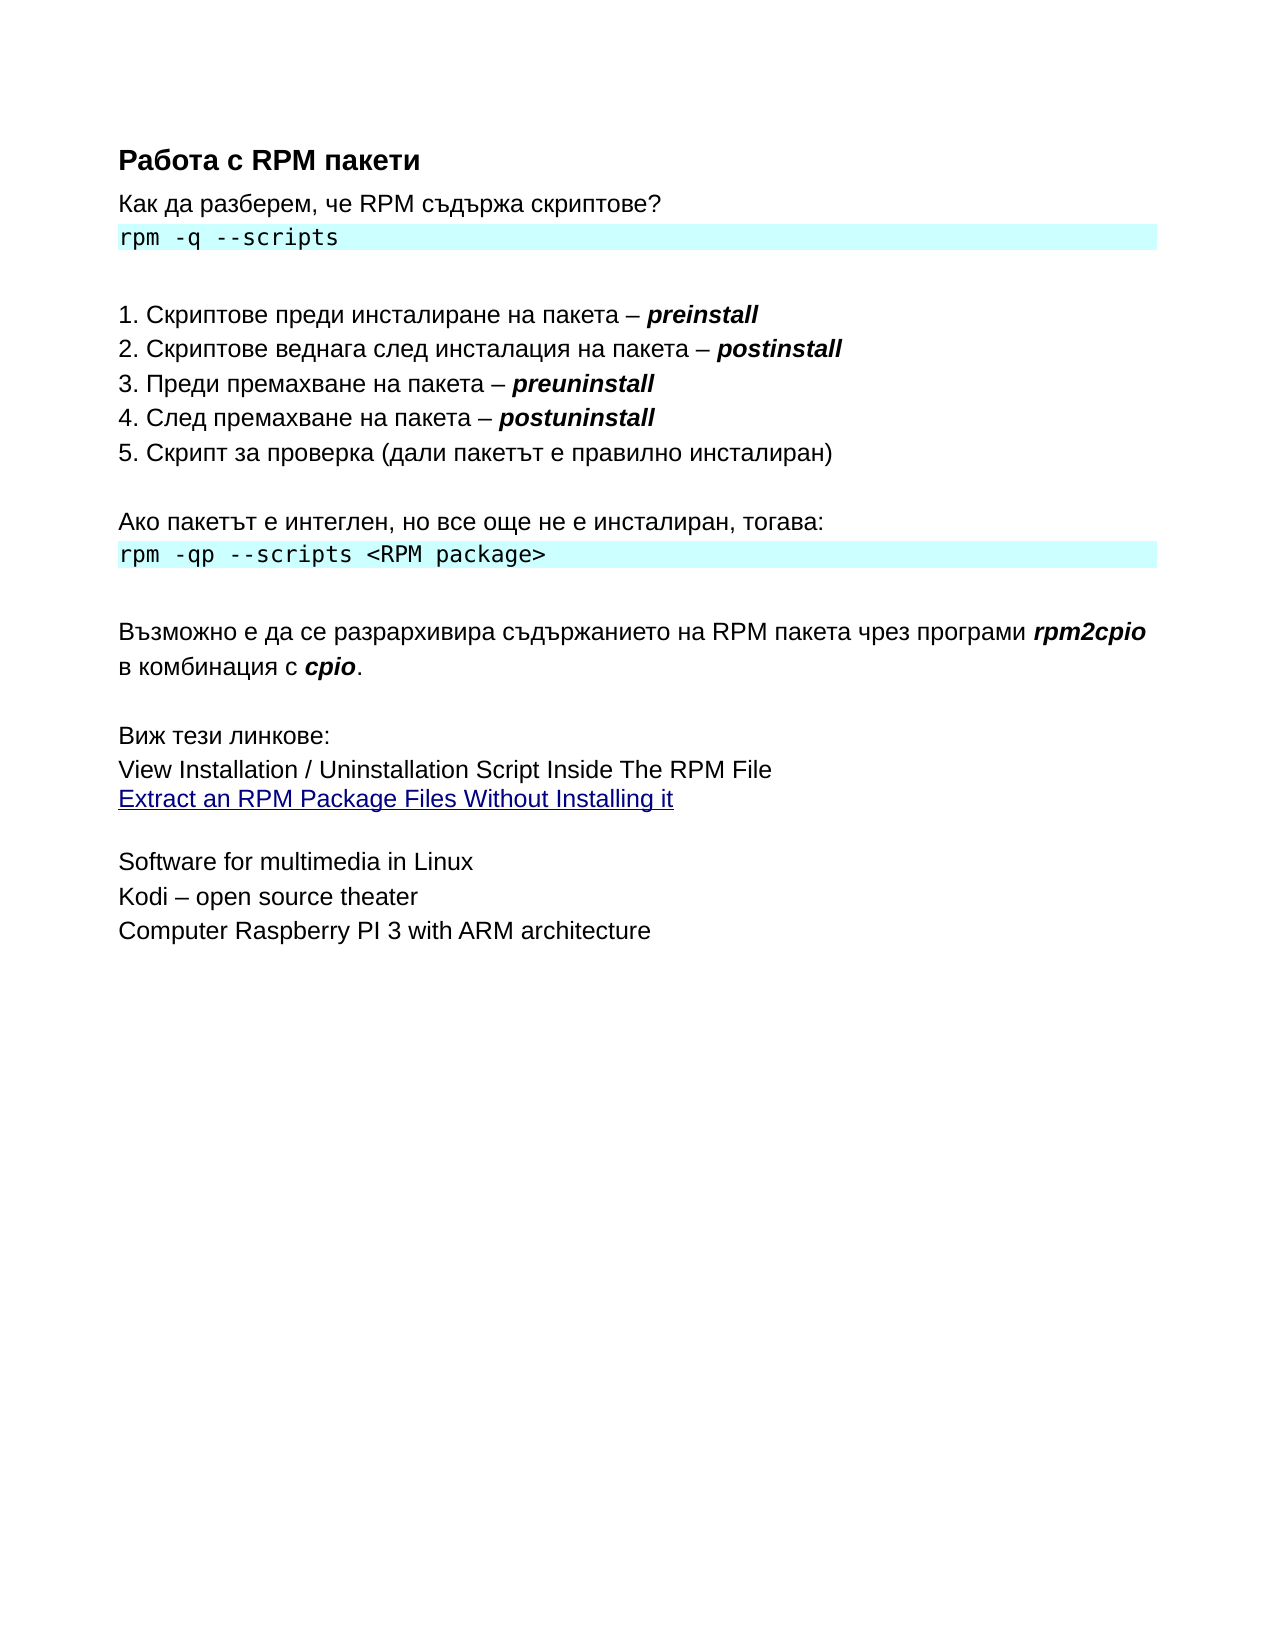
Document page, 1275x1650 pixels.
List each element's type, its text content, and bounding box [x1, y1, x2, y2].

text rpm -qp --scripts <RPM package> [118, 541, 1157, 568]
text Computer Raspberry PI 3 with ARM architecture [118, 916, 1157, 945]
text Kodi – open source theater [118, 882, 1157, 910]
text View Installation / Uninstallation Script Inside The RPM File [118, 755, 1157, 784]
subtitle Работа с RPM пакети [118, 143, 1157, 177]
text 1. Скриптове преди инсталиране на пакета – preinstall [118, 300, 1157, 328]
text Extract an RPM Package Files Without Installing it [118, 784, 1157, 813]
text 2. Скриптове веднага след инсталация на пакета – postinstall [118, 334, 1157, 363]
text Виж тези линкове: [118, 721, 1157, 749]
text Ако пакетът е интеглен, но все още не е инсталиран, тогава: [118, 507, 1157, 535]
text 3. Преди премахване на пакета – preuninstall [118, 369, 1157, 397]
text rpm -q --scripts [118, 224, 1157, 250]
text 5. Скрипт за проверка (дали пакетът е правилно инсталиран) [118, 438, 1157, 466]
text 4. След премахване на пакета – postuninstall [118, 403, 1157, 432]
text Възможно е да се разрархивира съдържанието на RPM пакета чрез програми rpm2cpio в комбинация с cpio. [118, 617, 1157, 681]
text Как да разберем, че RPM съдържа скриптове? [118, 189, 1157, 218]
text Software for multimedia in Linux [118, 847, 1157, 876]
